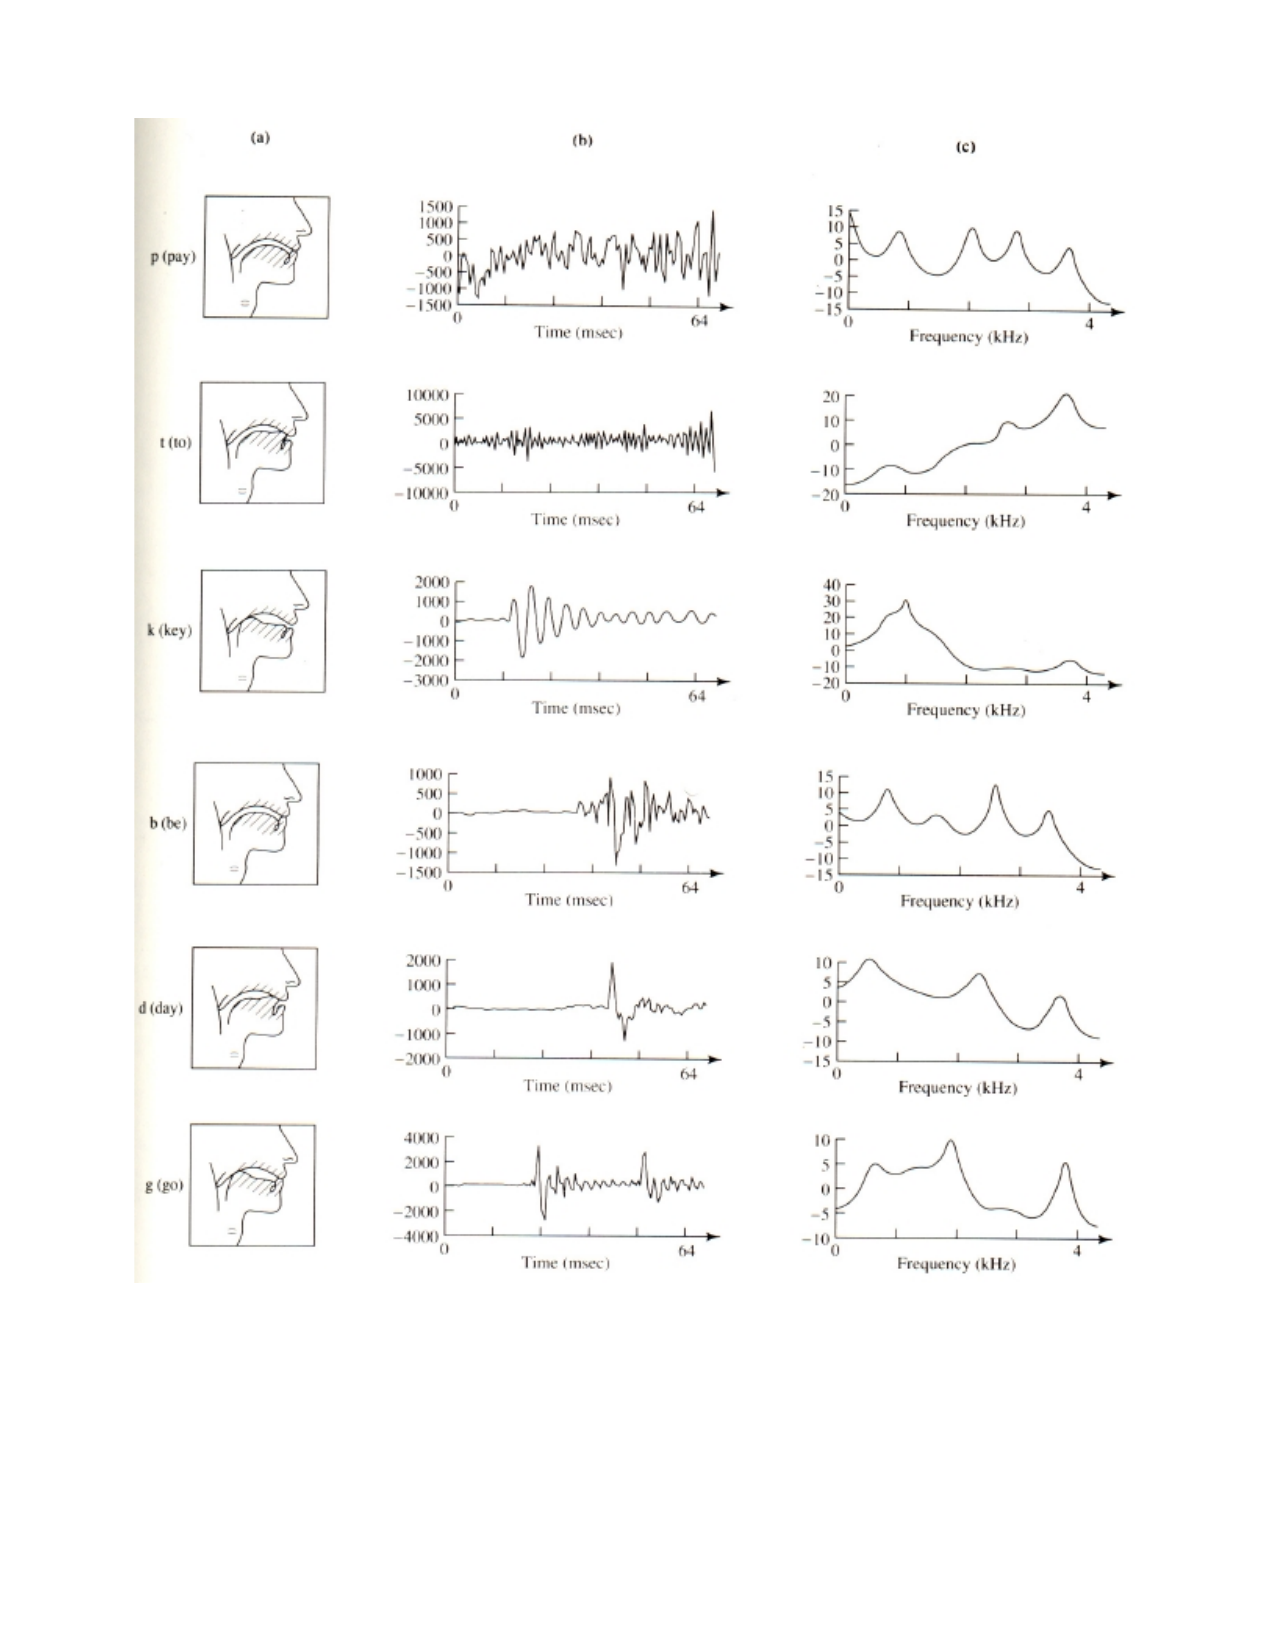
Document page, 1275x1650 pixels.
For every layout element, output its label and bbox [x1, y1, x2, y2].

picture [134, 118, 1141, 1283]
